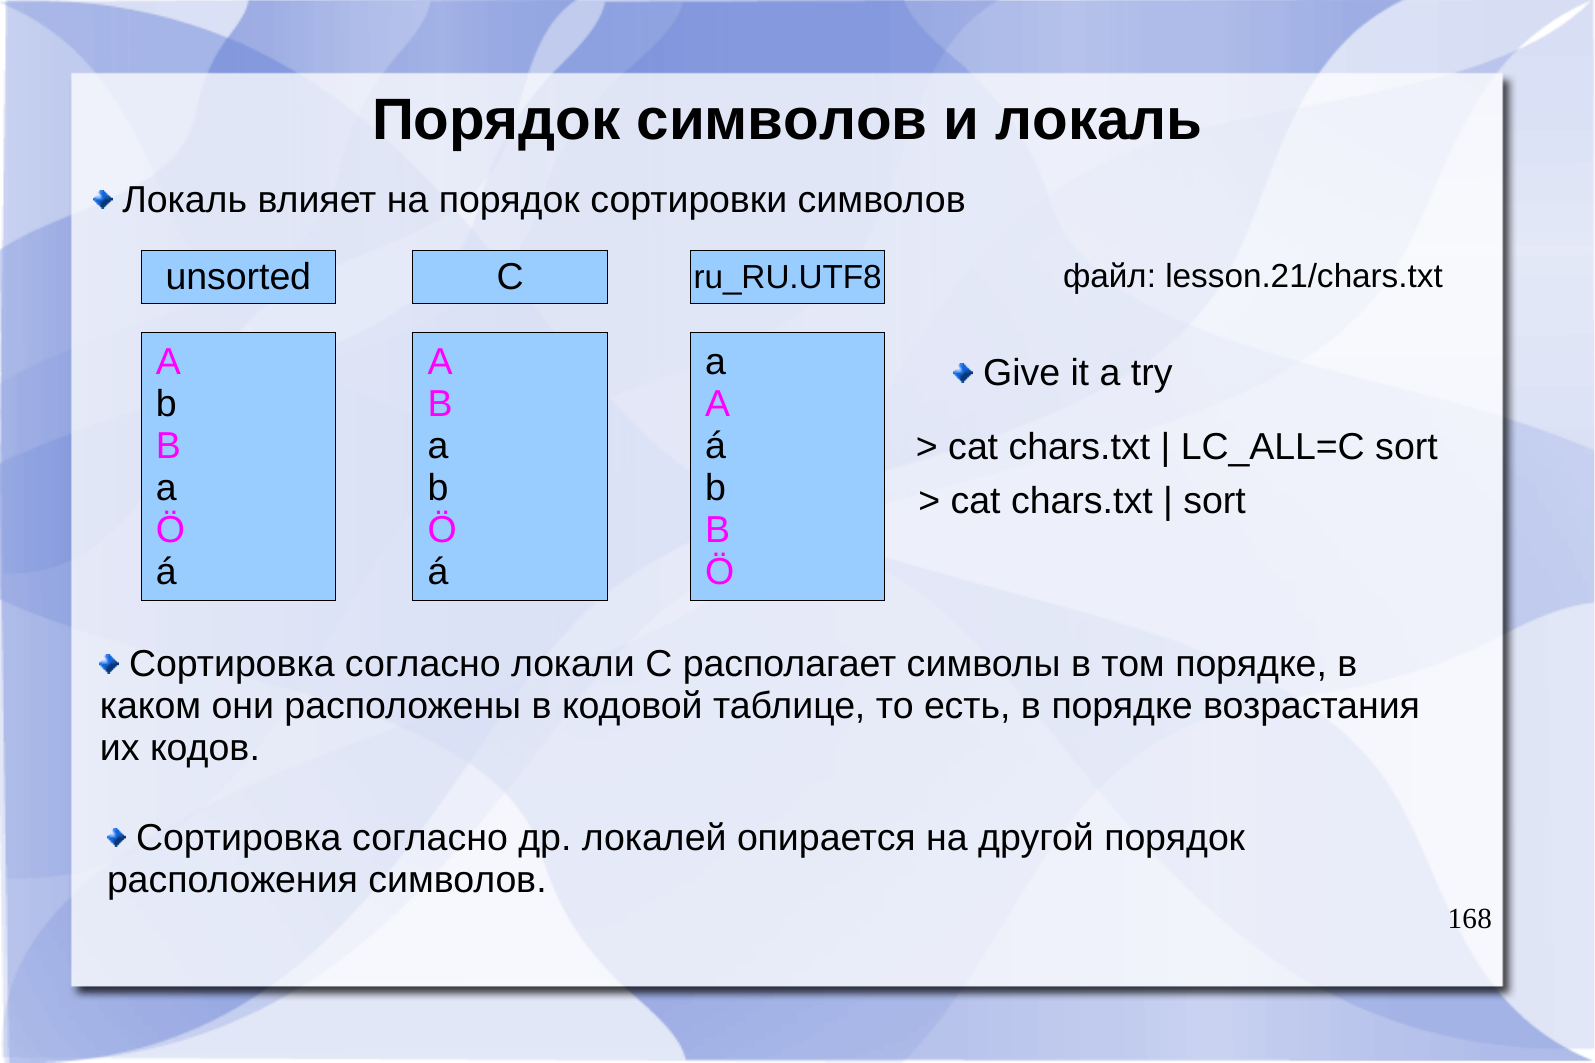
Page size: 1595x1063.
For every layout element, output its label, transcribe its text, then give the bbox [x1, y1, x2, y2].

text_box файл: lesson.21/chars.txt [1048, 250, 1458, 303]
text_box C [412, 250, 608, 304]
text_box Give it a try [939, 344, 1188, 402]
picture [0, 0, 1595, 1063]
text_box a A á b B Ö [690, 332, 885, 601]
text_box A B a b Ö á [412, 332, 608, 601]
text_box Локаль влияет на порядок сортировки символов [78, 171, 982, 229]
text_box unsorted [141, 250, 336, 304]
text_box > cat chars.txt | LC_ALL=C sort [901, 417, 1453, 475]
text_box A b B a Ö á [141, 332, 336, 601]
title Порядок символов и локаль [75, 75, 1501, 164]
text_box > cat chars.txt | sort [903, 472, 1261, 530]
text_box Сортировка согласно др. локалей опирается на другой порядок расположения символов. [92, 809, 1437, 908]
text_box Сортировка согласно локали C располагает символы в том порядке, в каком они расположены в кодовой таблице, то есть, в порядке возрастания их кодов. [85, 635, 1451, 777]
text_box ru_RU.UTF8 [690, 250, 885, 304]
